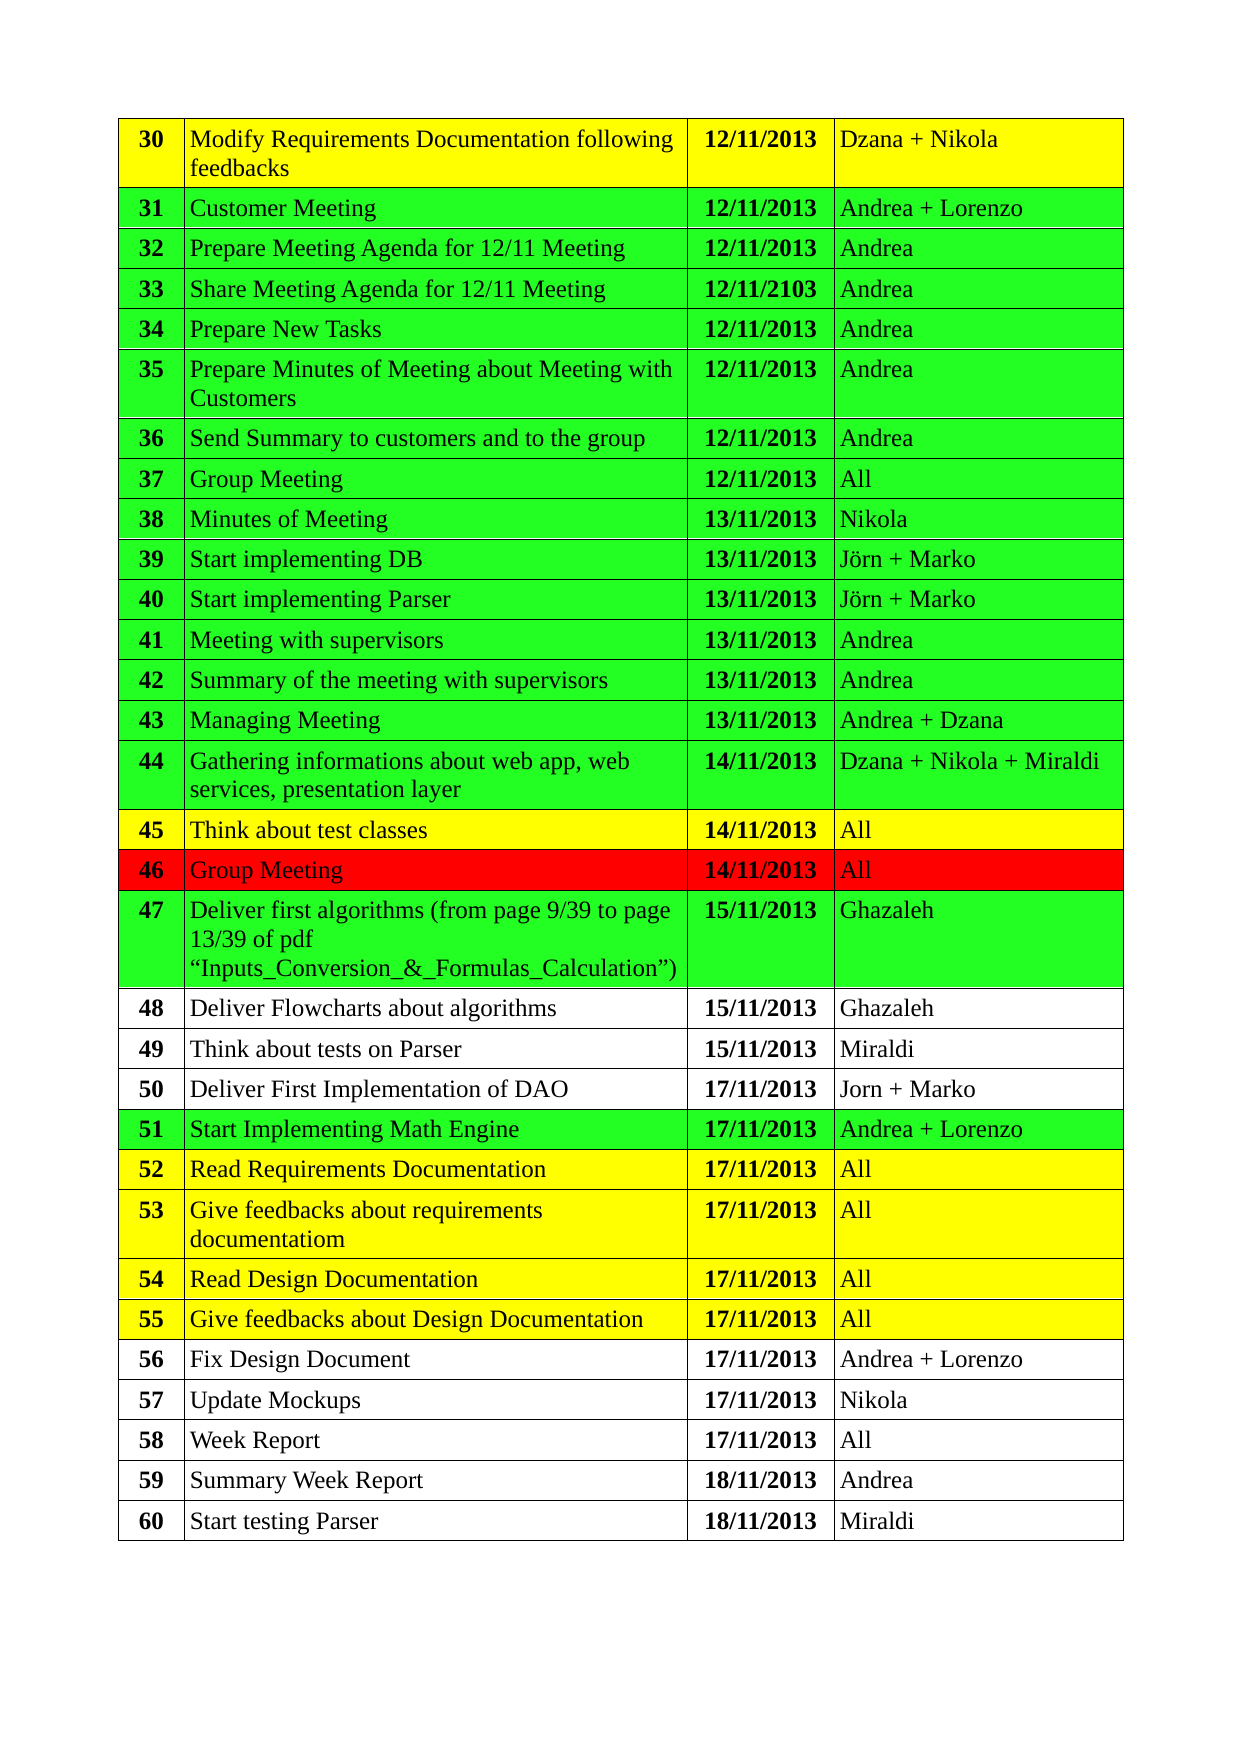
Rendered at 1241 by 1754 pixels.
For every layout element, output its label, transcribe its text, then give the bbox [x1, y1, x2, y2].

table_cell 53 [119, 1190, 184, 1258]
table_cell 18/11/2013 [688, 1461, 834, 1500]
table_cell Deliver First Implementation of DAO [185, 1069, 687, 1108]
table_cell Andrea [835, 419, 1123, 458]
table_cell 32 [119, 229, 184, 268]
table_cell 43 [119, 701, 184, 740]
table_cell 39 [119, 540, 184, 579]
table_cell All [835, 1150, 1123, 1189]
table_cell 17/11/2013 [688, 1380, 834, 1419]
table_cell 17/11/2013 [688, 1069, 834, 1108]
table_cell Andrea [835, 309, 1123, 348]
table_cell Ghazaleh [835, 989, 1123, 1028]
table_cell Jörn + Marko [835, 580, 1123, 619]
table_cell 17/11/2013 [688, 1300, 834, 1339]
table_cell 17/11/2013 [688, 1420, 834, 1460]
table_cell Share Meeting Agenda for 12/11 Meeting [185, 269, 687, 308]
table_cell 57 [119, 1380, 184, 1419]
table_cell 49 [119, 1029, 184, 1068]
table_cell Start Implementing Math Engine [185, 1110, 687, 1149]
table_cell Prepare Meeting Agenda for 12/11 Meeting [185, 229, 687, 268]
table_cell Miraldi [835, 1029, 1123, 1068]
table_cell 15/11/2013 [688, 989, 834, 1028]
table_cell Customer Meeting [185, 188, 687, 227]
table_cell 12/11/2013 [688, 350, 834, 417]
table_cell 12/11/2013 [688, 419, 834, 458]
table_cell Read Design Documentation [185, 1259, 687, 1298]
table_cell Dzana + Nikola [835, 119, 1123, 187]
table_cell Update Mockups [185, 1380, 687, 1419]
table_cell 14/11/2013 [688, 741, 834, 809]
table_cell 58 [119, 1420, 184, 1460]
table_cell Andrea [835, 269, 1123, 308]
table_cell 12/11/2013 [688, 188, 834, 227]
table_cell Jorn + Marko [835, 1069, 1123, 1108]
table_cell Gathering informations about web app, web services, presentation layer [185, 741, 687, 809]
table_cell Modify Requirements Documentation following feedbacks [185, 119, 687, 187]
table_cell All [835, 850, 1123, 890]
table_cell 51 [119, 1110, 184, 1149]
table_cell Summary Week Report [185, 1461, 687, 1500]
table_cell 38 [119, 499, 184, 538]
table_cell 17/11/2013 [688, 1110, 834, 1149]
table_cell 50 [119, 1069, 184, 1108]
table_cell Send Summary to customers and to the group [185, 419, 687, 458]
table_cell Andrea + Lorenzo [835, 1340, 1123, 1379]
table_cell Group Meeting [185, 850, 687, 890]
table_cell 46 [119, 850, 184, 890]
table_cell Minutes of Meeting [185, 499, 687, 538]
table_cell Week Report [185, 1420, 687, 1460]
table_cell 41 [119, 620, 184, 659]
table_cell Miraldi [835, 1501, 1123, 1540]
table_cell Andrea + Dzana [835, 701, 1123, 740]
table_cell Prepare Minutes of Meeting about Meeting with Customers [185, 350, 687, 417]
table_cell 12/11/2013 [688, 119, 834, 187]
table_cell Give feedbacks about requirements documentatiom [185, 1190, 687, 1258]
table_cell 55 [119, 1300, 184, 1339]
table_cell 13/11/2013 [688, 701, 834, 740]
table_cell 12/11/2103 [688, 269, 834, 308]
table_cell All [835, 1420, 1123, 1460]
table_cell Andrea [835, 350, 1123, 417]
table_cell Andrea [835, 229, 1123, 268]
table_cell Andrea [835, 620, 1123, 659]
table_cell 17/11/2013 [688, 1259, 834, 1298]
table_cell Meeting with supervisors [185, 620, 687, 659]
table_cell Andrea [835, 660, 1123, 700]
table_cell 13/11/2013 [688, 499, 834, 538]
table_cell 14/11/2013 [688, 850, 834, 890]
table_cell 13/11/2013 [688, 580, 834, 619]
table_cell Deliver Flowcharts about algorithms [185, 989, 687, 1028]
table_cell Ghazaleh [835, 891, 1123, 987]
table_cell 12/11/2013 [688, 309, 834, 348]
table_cell 31 [119, 188, 184, 227]
table_cell Think about tests on Parser [185, 1029, 687, 1068]
table_cell Jörn + Marko [835, 540, 1123, 579]
table_cell Prepare New Tasks [185, 309, 687, 348]
table_cell 56 [119, 1340, 184, 1379]
table_cell 59 [119, 1461, 184, 1500]
table_cell 15/11/2013 [688, 1029, 834, 1068]
table_cell Dzana + Nikola + Miraldi [835, 741, 1123, 809]
table_cell All [835, 1190, 1123, 1258]
table_cell Andrea + Lorenzo [835, 188, 1123, 227]
table_cell Start testing Parser [185, 1501, 687, 1540]
table_cell Deliver first algorithms (from page 9/39 to page 13/39 of pdf “Inputs_Conversion_&_Formulas_Calculation”) [185, 891, 687, 987]
table_cell 33 [119, 269, 184, 308]
table_cell Think about test classes [185, 810, 687, 849]
table_cell Andrea [835, 1461, 1123, 1500]
table_cell 12/11/2013 [688, 459, 834, 498]
table_cell Nikola [835, 499, 1123, 538]
table_cell 13/11/2013 [688, 660, 834, 700]
table_cell Andrea + Lorenzo [835, 1110, 1123, 1149]
table_cell 42 [119, 660, 184, 700]
table_cell All [835, 1259, 1123, 1298]
table_cell 34 [119, 309, 184, 348]
table_cell Read Requirements Documentation [185, 1150, 687, 1189]
table_cell All [835, 1300, 1123, 1339]
table_cell 60 [119, 1501, 184, 1540]
table_cell 40 [119, 580, 184, 619]
table_cell 47 [119, 891, 184, 987]
table_cell Group Meeting [185, 459, 687, 498]
table_cell All [835, 810, 1123, 849]
table_cell 37 [119, 459, 184, 498]
table_cell 17/11/2013 [688, 1150, 834, 1189]
table_cell 44 [119, 741, 184, 809]
table_cell 13/11/2013 [688, 620, 834, 659]
table_cell Start implementing Parser [185, 580, 687, 619]
table_cell 13/11/2013 [688, 540, 834, 579]
table_cell Summary of the meeting with supervisors [185, 660, 687, 700]
table_cell All [835, 459, 1123, 498]
table_cell 54 [119, 1259, 184, 1298]
table_cell 14/11/2013 [688, 810, 834, 849]
table_cell 36 [119, 419, 184, 458]
table_cell Managing Meeting [185, 701, 687, 740]
table_cell Start implementing DB [185, 540, 687, 579]
table_cell 17/11/2013 [688, 1340, 834, 1379]
table_cell 35 [119, 350, 184, 417]
table_cell 17/11/2013 [688, 1190, 834, 1258]
table_cell Give feedbacks about Design Documentation [185, 1300, 687, 1339]
table_cell 45 [119, 810, 184, 849]
table_cell Nikola [835, 1380, 1123, 1419]
table_cell 15/11/2013 [688, 891, 834, 987]
table_cell 48 [119, 989, 184, 1028]
table_cell 30 [119, 119, 184, 187]
table_cell 52 [119, 1150, 184, 1189]
table_cell 18/11/2013 [688, 1501, 834, 1540]
table_cell 12/11/2013 [688, 229, 834, 268]
table_cell Fix Design Document [185, 1340, 687, 1379]
